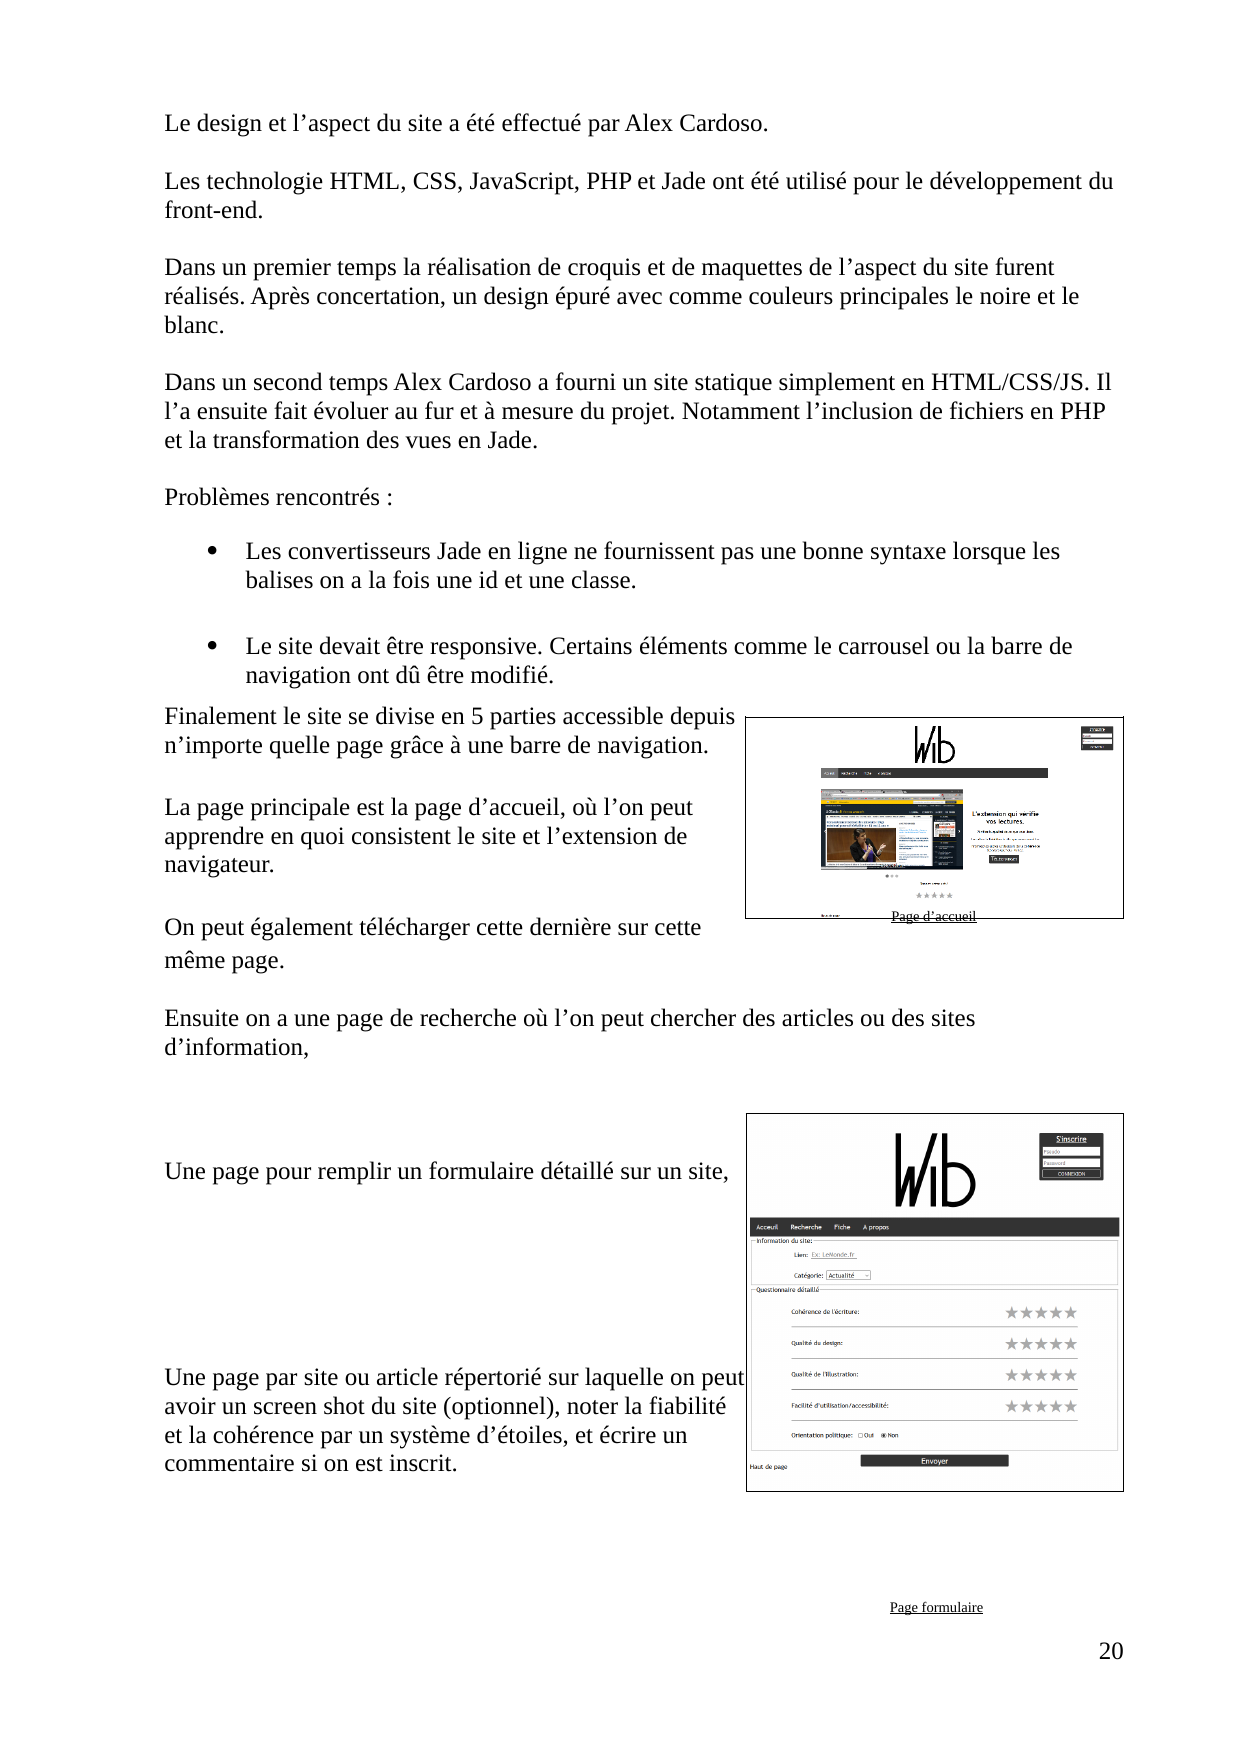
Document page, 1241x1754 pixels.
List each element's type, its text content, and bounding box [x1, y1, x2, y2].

subtitle Finalement le site se divise en 5 parties accessible depuis n’importe quelle page grâce à une barre de navigation. [164, 701, 1123, 758]
subtitle Une page pour remplir un formulaire détaillé sur un site, [164, 1156, 746, 1185]
picture [747, 1114, 1123, 1491]
subtitle On peut également télécharger cette dernière sur cette même page. [164, 912, 1123, 974]
text Page formulaire [889, 1598, 987, 1615]
picture [753, 724, 1123, 918]
text Page d’accueil [891, 908, 989, 924]
subtitle Dans un second temps Alex Cardoso a fourni un site statique simplement en HTML/CSS/JS. Il l’a ensuite fait évoluer au fur et à mesure du projet. Notamment l’inclusion de fichiers en PHP et la transformation des vues en Jade. [164, 367, 1123, 453]
subtitle Problèmes rencontrés : [164, 482, 1123, 511]
subtitle Les technologie HTML, CSS, JavaScript, PHP et Jade ont été utilisé pour le développement du [164, 166, 1123, 195]
subtitle Le design et l’aspect du site a été effectué par Alex Cardoso. [164, 108, 1123, 137]
subtitle Dans un premier temps la réalisation de croquis et de maquettes de l’aspect du site furent réalisés. Après concertation, un design épuré avec comme couleurs principales le noire et le blanc. [164, 252, 1123, 338]
subtitle Les convertisseurs Jade en ligne ne fournissent pas une bonne syntaxe lorsque les balises on a la fois une id et une classe. [208, 536, 1123, 593]
text Une page par site ou article répertorié sur laquelle on peut avoir un screen shot du site (optionnel), noter la fiabilité et la cohérence par un système d’étoiles, et écrire un commentaire si on est inscrit. [164, 1362, 746, 1477]
subtitle La page principale est la page d’accueil, où l’on peut apprendre en quoi consistent le site et l’extension de navigateur. [164, 792, 745, 878]
subtitle front-end. [164, 195, 1123, 223]
subtitle Le site devait être responsive. Certains éléments comme le carrousel ou la barre de navigation ont dû être modifié. [208, 631, 1123, 688]
subtitle Ensuite on a une page de recherche où l’on peut chercher des articles ou des sites d’information, [164, 1003, 1123, 1060]
